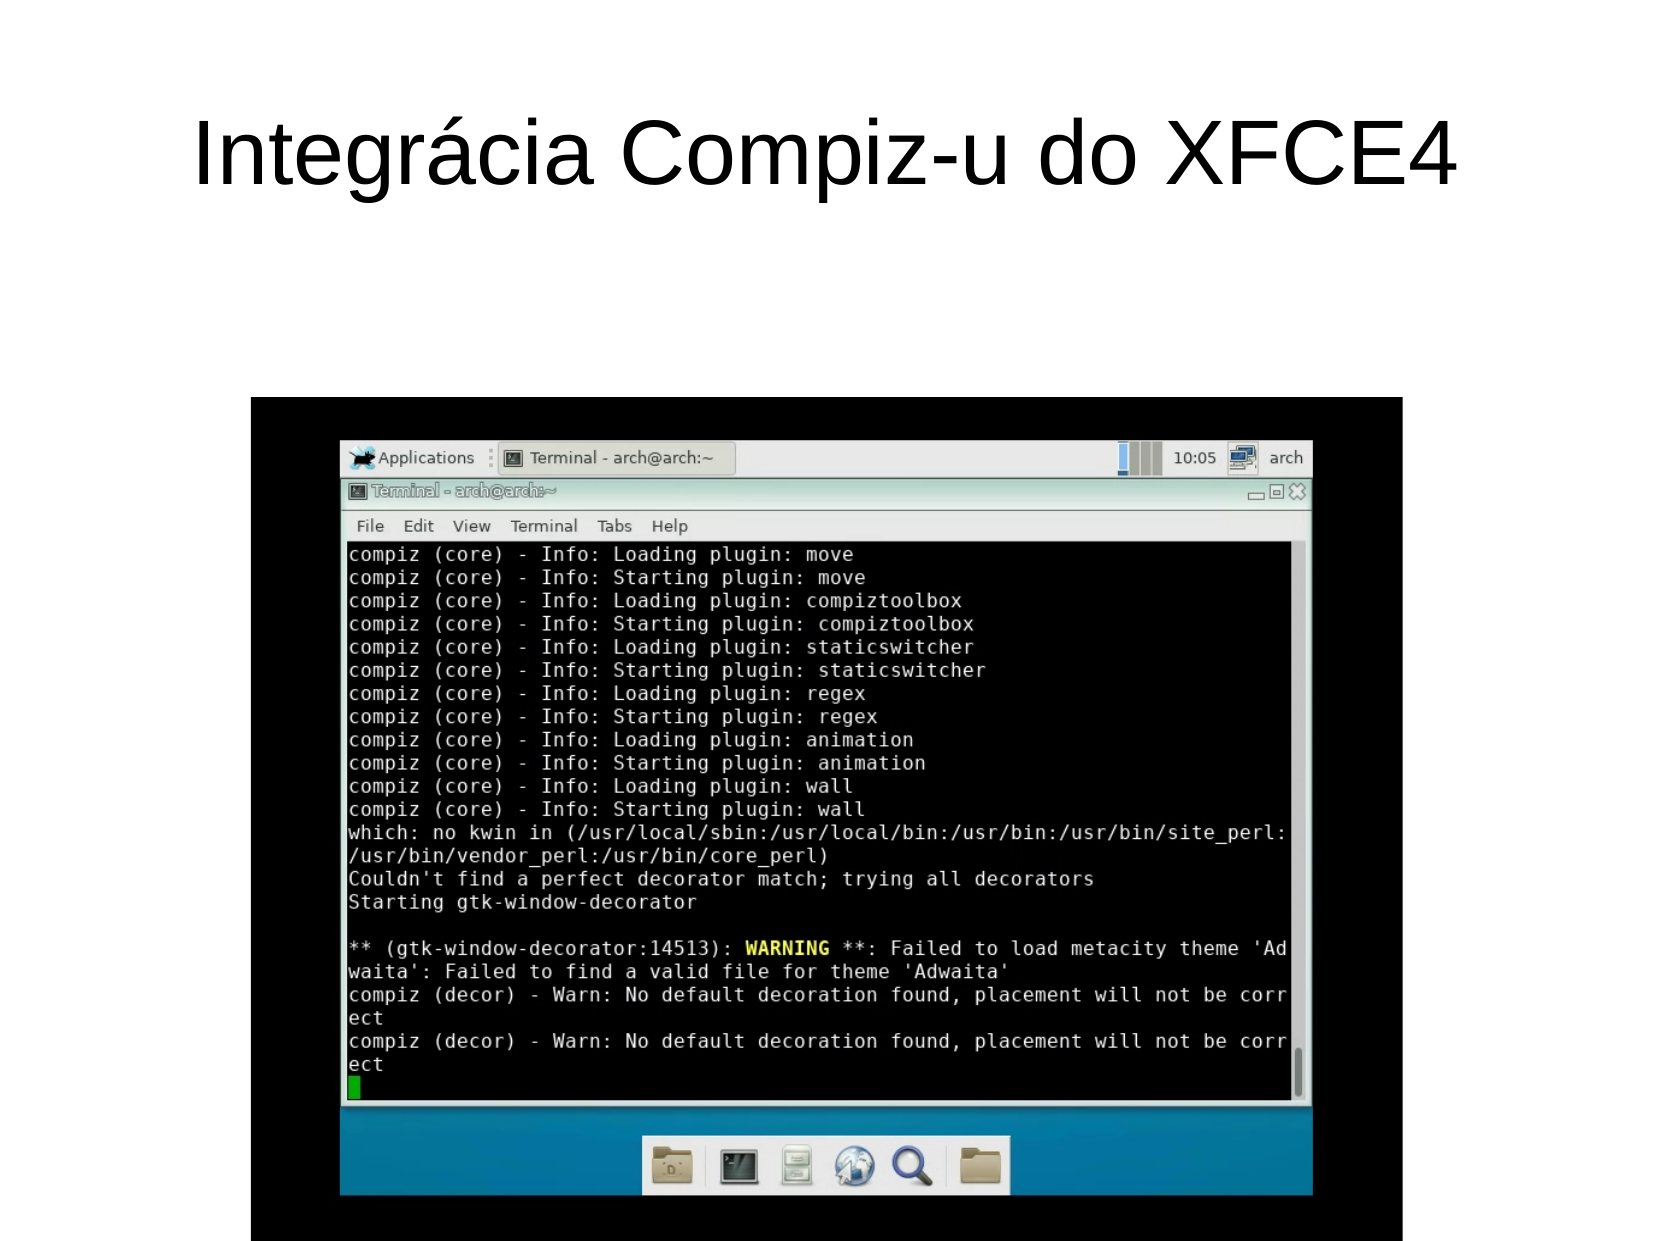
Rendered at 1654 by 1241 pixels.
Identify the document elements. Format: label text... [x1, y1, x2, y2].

title Integrácia Compiz-u do XFCE4 [82, 49, 1571, 257]
picture [250, 397, 1403, 1241]
